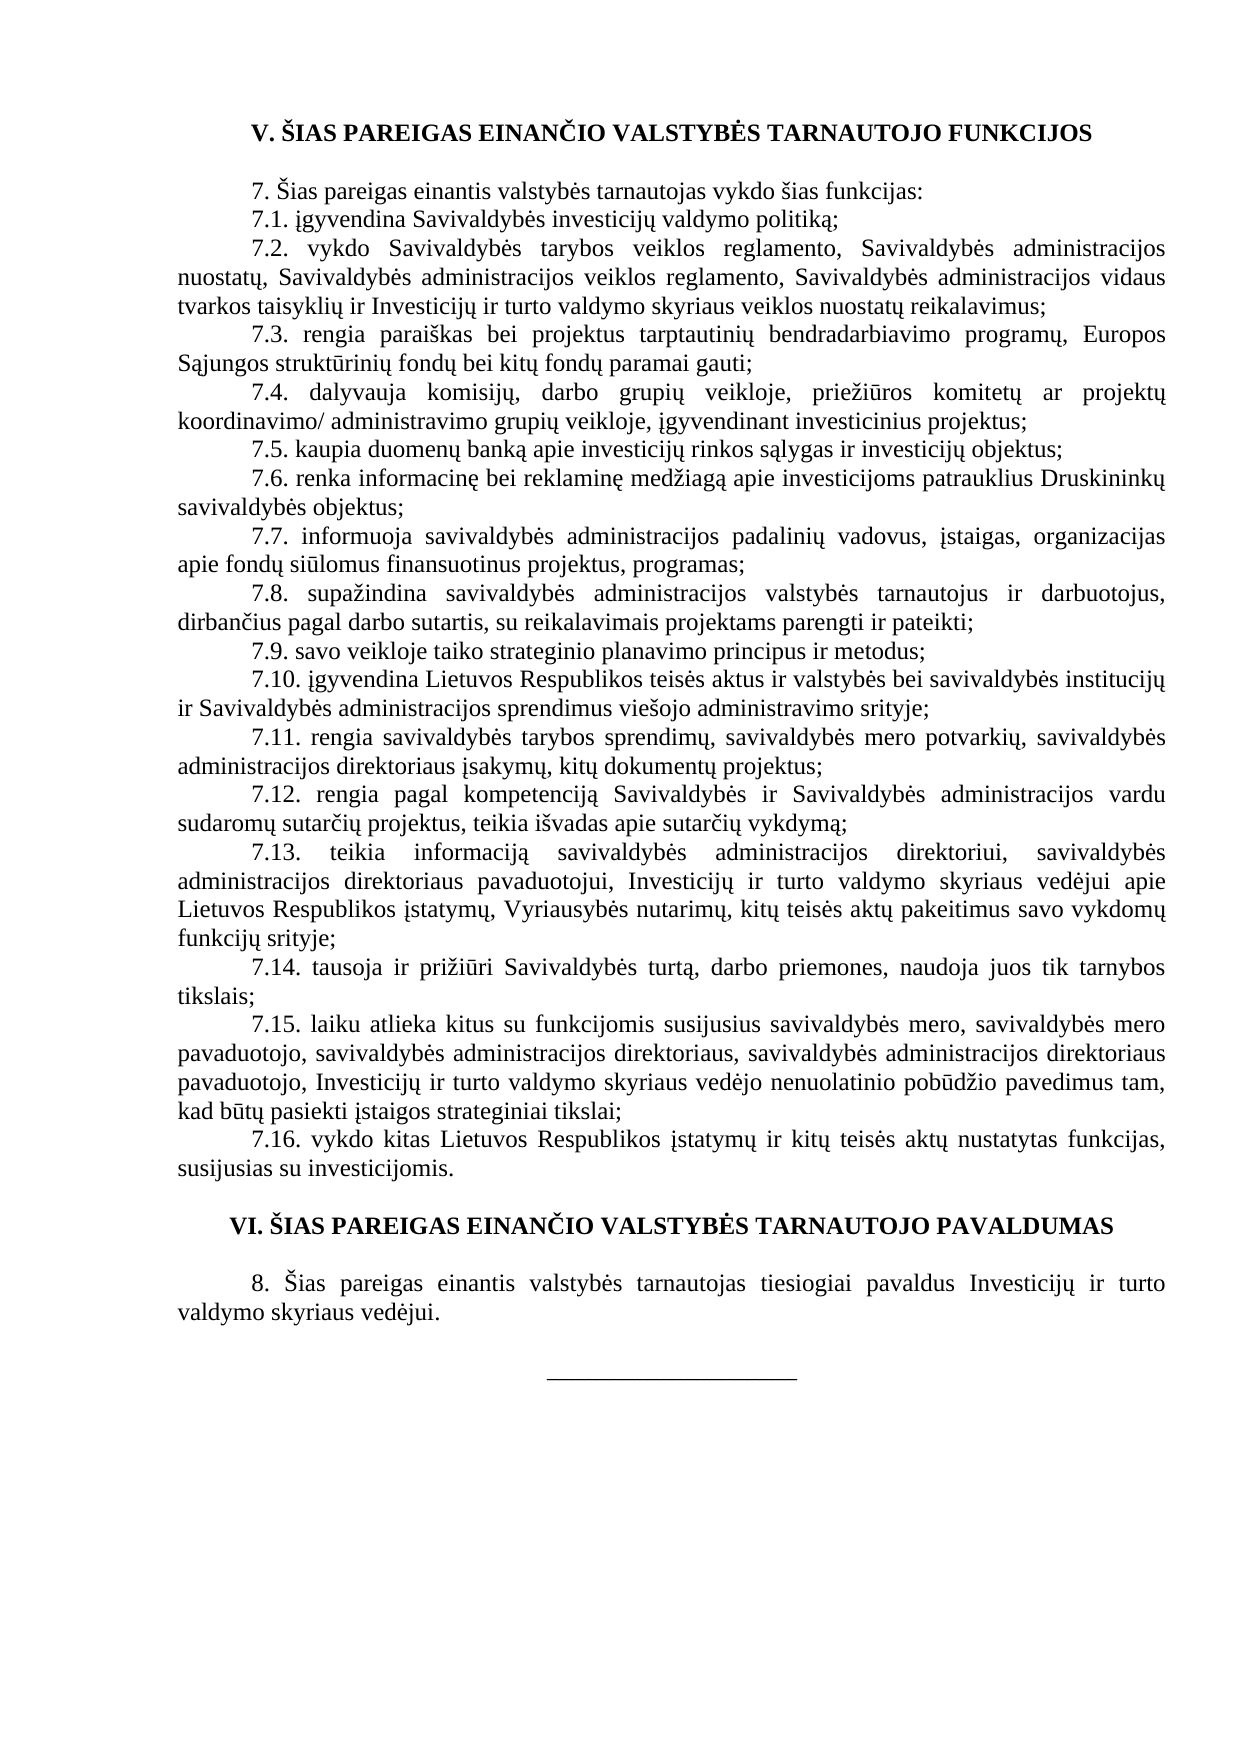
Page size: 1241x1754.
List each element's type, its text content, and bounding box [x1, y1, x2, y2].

text 7.3. rengia paraiškas bei projektus tarptautinių bendradarbiavimo programų, Europos Sąjungos struktūrinių fondų bei kitų fondų paramai gauti; [177, 319, 1167, 377]
text 7. Šias pareigas einantis valstybės tarnautojas vykdo šias funkcijas: [177, 176, 1167, 204]
text 7.4. dalyvauja komisijų, darbo grupių veikloje, priežiūros komitetų ar projektų koordinavimo/ administravimo grupių veikloje, įgyvendinant investicinius projektus; [177, 377, 1167, 434]
text V. ŠIAS PAREIGAS EINANČIO VALSTYBĖS TARNAUTOJO FUNKCIJOS [177, 118, 1167, 147]
text 7.9. savo veikloje taiko strateginio planavimo principus ir metodus; [177, 636, 1167, 664]
text VI. ŠIAS PAREIGAS EINANČIO VALSTYBĖS TARNAUTOJO PAVALDUMAS [177, 1211, 1167, 1239]
text 7.8. supažindina savivaldybės administracijos valstybės tarnautojus ir darbuotojus, dirbančius pagal darbo sutartis, su reikalavimais projektams parengti ir pateikti; [177, 578, 1167, 636]
text 7.5. kaupia duomenų banką apie investicijų rinkos sąlygas ir investicijų objektus; [177, 434, 1167, 463]
text 7.2. vykdo Savivaldybės tarybos veiklos reglamento, Savivaldybės administracijos nuostatų, Savivaldybės administracijos veiklos reglamento, Savivaldybės administracijos vidaus tvarkos taisyklių ir Investicijų ir turto valdymo skyriaus veiklos nuostatų reikalavimus; [177, 233, 1167, 319]
text 7.15. laiku atlieka kitus su funkcijomis susijusius savivaldybės mero, savivaldybės mero pavaduotojo, savivaldybės administracijos direktoriaus, savivaldybės administracijos direktoriaus pavaduotojo, Investicijų ir turto valdymo skyriaus vedėjo nenuolatinio pobūdžio pavedimus tam, kad būtų pasiekti įstaigos strateginiai tikslai; [177, 1009, 1167, 1124]
text ____________________ [177, 1354, 1167, 1383]
text 7.11. rengia savivaldybės tarybos sprendimų, savivaldybės mero potvarkių, savivaldybės administracijos direktoriaus įsakymų, kitų dokumentų projektus; [177, 722, 1167, 779]
text 7.10. įgyvendina Lietuvos Respublikos teisės aktus ir valstybės bei savivaldybės institucijų ir Savivaldybės administracijos sprendimus viešojo administravimo srityje; [177, 664, 1167, 722]
text 7.12. rengia pagal kompetenciją Savivaldybės ir Savivaldybės administracijos vardu sudaromų sutarčių projektus, teikia išvadas apie sutarčių vykdymą; [177, 779, 1167, 837]
text 7.13. teikia informaciją savivaldybės administracijos direktoriui, savivaldybės administracijos direktoriaus pavaduotojui, Investicijų ir turto valdymo skyriaus vedėjui apie Lietuvos Respublikos įstatymų, Vyriausybės nutarimų, kitų teisės aktų pakeitimus savo vykdomų funkcijų srityje; [177, 837, 1167, 952]
text 8. Šias pareigas einantis valstybės tarnautojas tiesiogiai pavaldus Investicijų ir turto valdymo skyriaus vedėjui. [177, 1268, 1167, 1326]
text 7.7. informuoja savivaldybės administracijos padalinių vadovus, įstaigas, organizacijas apie fondų siūlomus finansuotinus projektus, programas; [177, 521, 1167, 578]
text 7.16. vykdo kitas Lietuvos Respublikos įstatymų ir kitų teisės aktų nustatytas funkcijas, susijusias su investicijomis. [177, 1124, 1167, 1182]
text 7.14. tausoja ir prižiūri Savivaldybės turtą, darbo priemones, naudoja juos tik tarnybos tikslais; [177, 952, 1167, 1009]
text 7.6. renka informacinę bei reklaminę medžiagą apie investicijoms patrauklius Druskininkų savivaldybės objektus; [177, 463, 1167, 521]
text 7.1. įgyvendina Savivaldybės investicijų valdymo politiką; [177, 204, 1167, 233]
